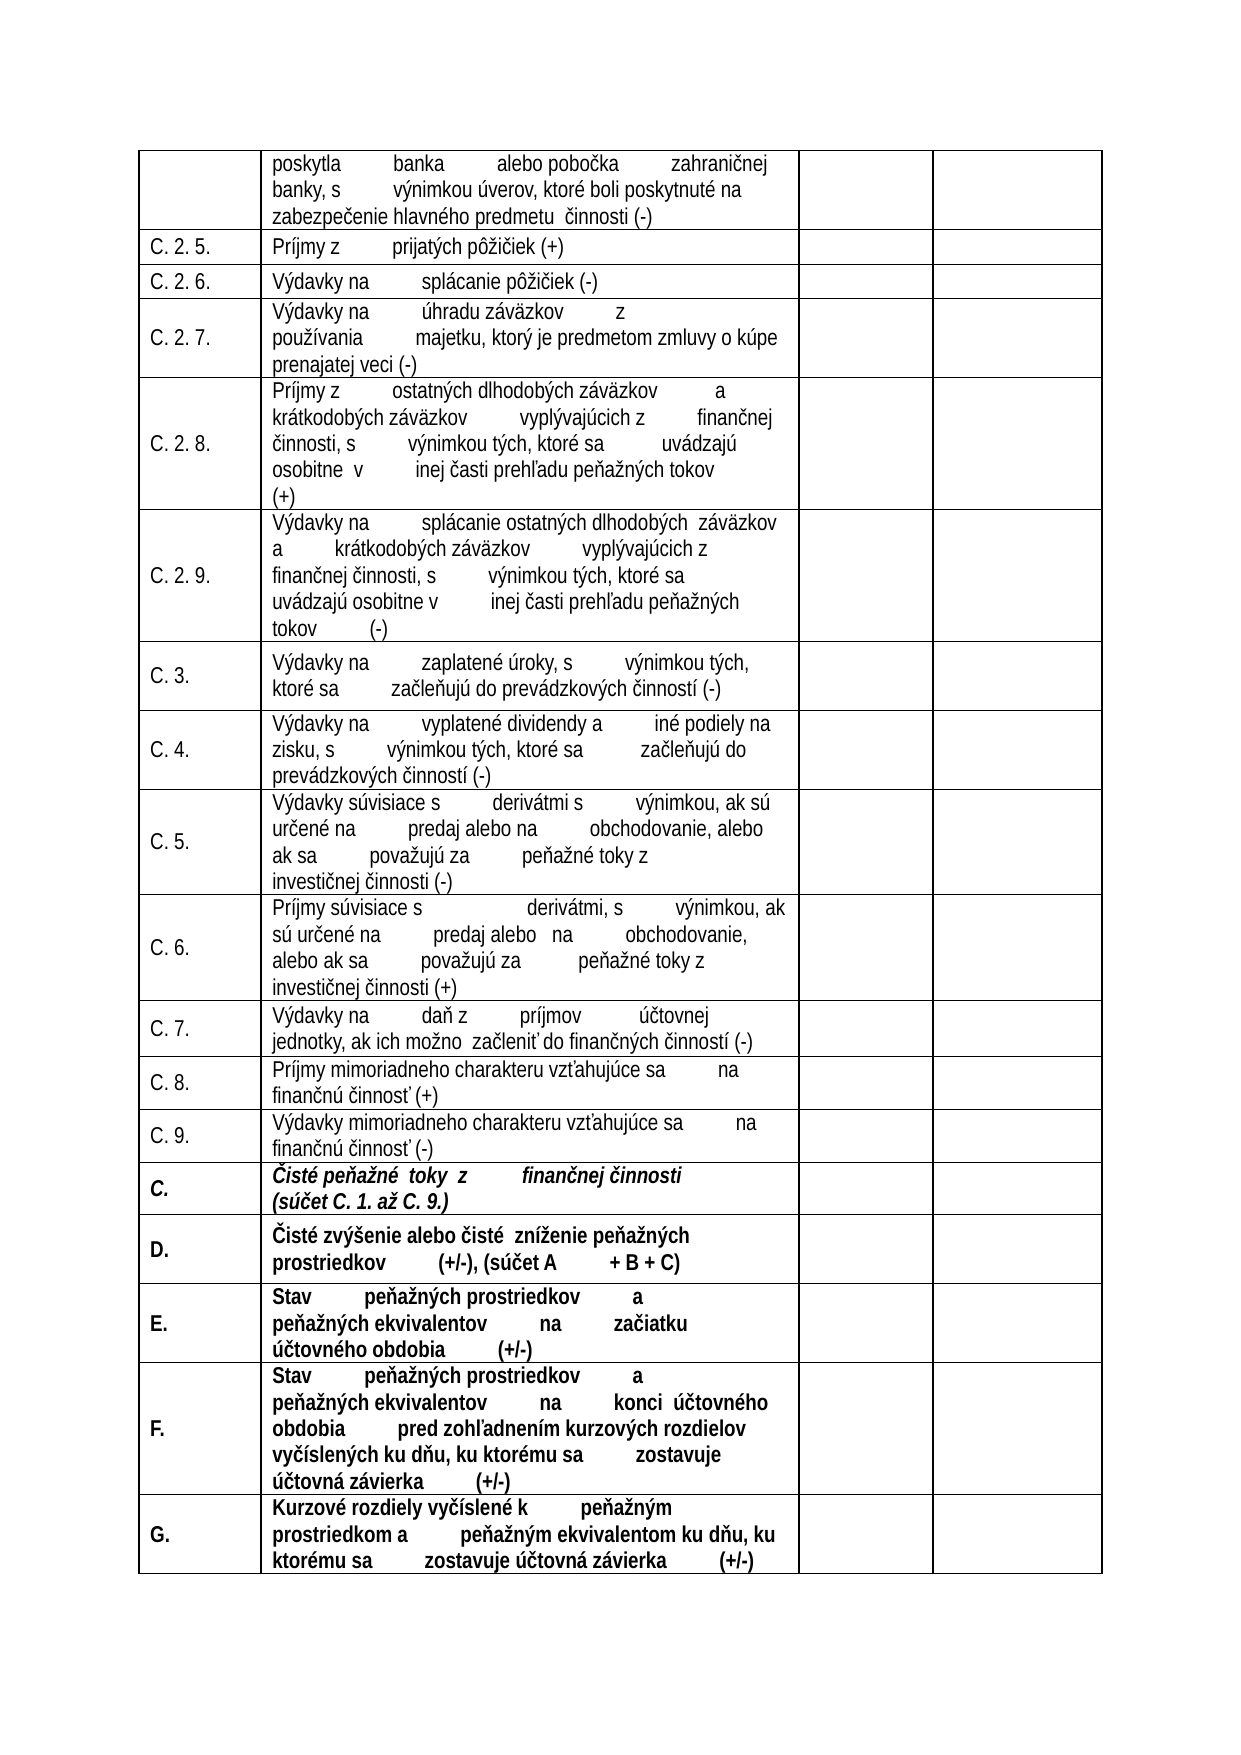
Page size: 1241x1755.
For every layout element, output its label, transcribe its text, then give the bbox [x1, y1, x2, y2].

table_cell [800, 1215, 932, 1283]
table_cell [800, 642, 932, 709]
table_cell [934, 1110, 1101, 1162]
table_cell [800, 790, 932, 894]
table_cell Stav peňažných prostriedkov a peňažných ekvivalentov na konci účtovného obdobia pred zohľadnením kurzových rozdielov vyčíslených ku dňu, ku ktorému sa zostavuje účtovná závierka (+/-) [262, 1363, 798, 1494]
table_cell [934, 1001, 1101, 1056]
table_cell [800, 151, 932, 229]
table_cell [800, 299, 932, 377]
table_cell Príjmy z prijatých pôžičiek (+) [262, 230, 798, 263]
table_cell poskytla banka alebo pobočka zahraničnej banky, s výnimkou úverov, ktoré boli poskytnuté na zabezpečenie hlavného predmetu činnosti (-) [262, 151, 798, 229]
table_cell C. 6. [140, 895, 260, 1000]
table_cell [800, 1495, 932, 1573]
table_cell [934, 265, 1101, 298]
table_cell Výdavky na úhradu záväzkov z používania majetku, ktorý je predmetom zmluvy o kúpe prenajatej veci (-) [262, 299, 798, 377]
table_cell Príjmy mimoriadneho charakteru vzťahujúce sa na finančnú činnosť (+) [262, 1057, 798, 1109]
table_cell [934, 378, 1101, 509]
table_cell [800, 1110, 932, 1162]
table_cell Výdavky súvisiace s derivátmi s výnimkou, ak sú určené na predaj alebo na obchodovanie, alebo ak sa považujú za peňažné toky z investičnej činnosti (-) [262, 790, 798, 894]
table_cell [800, 895, 932, 1000]
table_cell [934, 1495, 1101, 1573]
table_cell Čisté zvýšenie alebo čisté zníženie peňažných prostriedkov (+/-), (súčet A + B + C) [262, 1215, 798, 1283]
table_cell C. 2. 5. [140, 230, 260, 263]
table_cell C. 5. [140, 790, 260, 894]
table_cell [934, 230, 1101, 263]
table_cell Kurzové rozdiely vyčíslené k peňažným prostriedkom a peňažným ekvivalentom ku dňu, ku ktorému sa zostavuje účtovná závierka (+/-) [262, 1495, 798, 1573]
table_cell [800, 1163, 932, 1214]
table_cell [934, 1163, 1101, 1214]
table_cell [934, 1215, 1101, 1283]
table_cell Výdavky na vyplatené dividendy a iné podiely na zisku, s výnimkou tých, ktoré sa začleňujú do prevádzkových činností (-) [262, 711, 798, 789]
table_cell [934, 895, 1101, 1000]
table_cell C. 2. 9. [140, 510, 260, 641]
table_cell G. [140, 1495, 260, 1573]
table_cell [800, 711, 932, 789]
table_cell C. [140, 1163, 260, 1214]
table_cell C. 3. [140, 642, 260, 709]
table_cell Čisté peňažné toky z finančnej činnosti (súčet C. 1. až C. 9.) [262, 1163, 798, 1214]
table_cell [934, 1284, 1101, 1362]
table_cell [934, 642, 1101, 709]
table_cell F. [140, 1363, 260, 1494]
table_cell Stav peňažných prostriedkov a peňažných ekvivalentov na začiatku účtovného obdobia (+/-) [262, 1284, 798, 1362]
table_cell D. [140, 1215, 260, 1283]
table_cell [800, 1001, 932, 1056]
table_cell [800, 378, 932, 509]
table_cell E. [140, 1284, 260, 1362]
table_cell [800, 510, 932, 641]
table_cell C. 2. 8. [140, 378, 260, 509]
table_cell [140, 151, 260, 229]
table_cell [800, 1284, 932, 1362]
table_cell [934, 790, 1101, 894]
table_cell C. 9. [140, 1110, 260, 1162]
table_cell C. 2. 6. [140, 265, 260, 298]
table_cell C. 7. [140, 1001, 260, 1056]
table_cell [800, 1363, 932, 1494]
table_cell [934, 510, 1101, 641]
table_cell [800, 1057, 932, 1109]
table_cell [800, 230, 932, 263]
table_cell C. 4. [140, 711, 260, 789]
table_cell Príjmy z ostatných dlhodobých záväzkov a krátkodobých záväzkov vyplývajúcich z finančnej činnosti, s výnimkou tých, ktoré sa uvádzajú osobitne v inej časti prehľadu peňažných tokov (+) [262, 378, 798, 509]
table_cell [934, 299, 1101, 377]
table_cell Výdavky na splácanie ostatných dlhodobých záväzkov a krátkodobých záväzkov vyplývajúcich z finančnej činnosti, s výnimkou tých, ktoré sa uvádzajú osobitne v inej časti prehľadu peňažných tokov (-) [262, 510, 798, 641]
table_cell C. 2. 7. [140, 299, 260, 377]
table_cell [934, 1057, 1101, 1109]
table_cell [934, 711, 1101, 789]
table_cell [934, 1363, 1101, 1494]
table_cell C. 8. [140, 1057, 260, 1109]
table_cell [934, 151, 1101, 229]
table_cell [800, 265, 932, 298]
table_cell Výdavky na splácanie pôžičiek (-) [262, 265, 798, 298]
table_cell Výdavky na zaplatené úroky, s výnimkou tých, ktoré sa začleňujú do prevádzkových činností (-) [262, 642, 798, 709]
table_cell Výdavky na daň z príjmov účtovnej jednotky, ak ich možno začleniť do finančných činností (-) [262, 1001, 798, 1056]
table_cell Príjmy súvisiace s derivátmi, s výnimkou, ak sú určené na predaj alebo na obchodovanie, alebo ak sa považujú za peňažné toky z investičnej činnosti (+) [262, 895, 798, 1000]
table_cell Výdavky mimoriadneho charakteru vzťahujúce sa na finančnú činnosť (-) [262, 1110, 798, 1162]
